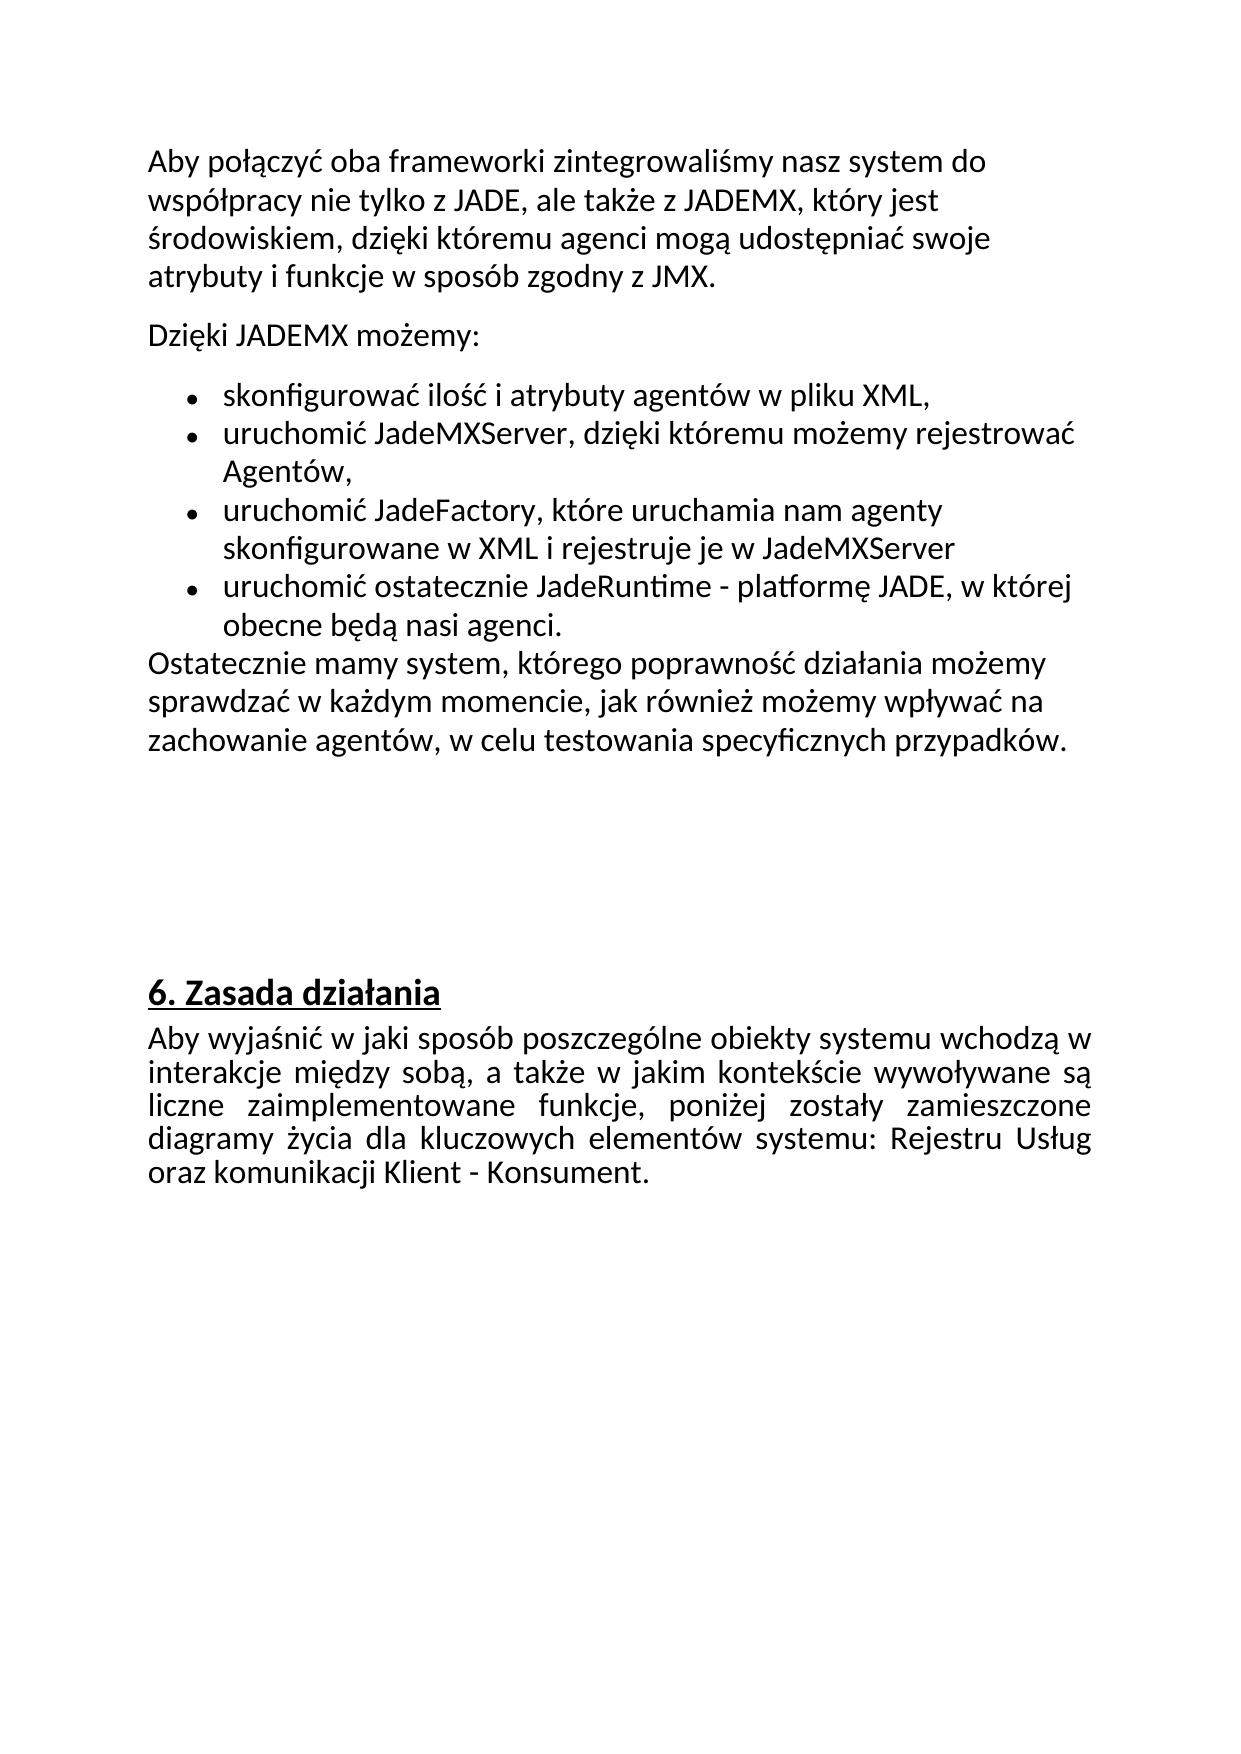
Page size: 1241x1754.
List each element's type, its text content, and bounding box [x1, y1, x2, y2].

list uruchomić ostatecznie JadeRuntime - platformę JADE, w której obecne będą nasi agenci. [185, 573, 1093, 644]
text Dzięki JADEMX możemy: [148, 322, 1093, 355]
list uruchomić JadeMXServer, dzięki któremu możemy rejestrować Agentów, [185, 419, 1093, 491]
text Aby połączyć oba frameworki zintegrowaliśmy nasz system do współpracy nie tylko z JADE, ale także z JADEMX, który jest środowiskiem, dzięki któremu agenci mogą udostępniać swoje atrybuty i funkcje w sposób zgodny z JMX. [148, 148, 1093, 296]
text Ostatecznie mamy system, którego poprawność działania możemy sprawdzać w każdym momencie, jak również możemy wpływać na zachowanie agentów, w celu testowania specyficznych przypadków. [148, 649, 1093, 759]
text 6. Zasada działania [148, 977, 1093, 1014]
list uruchomić JadeFactory, które uruchamia nam agenty skonfigurowane w XML i rejestruje je w JadeMXServer [185, 496, 1093, 568]
list skonfigurować ilość i atrybuty agentów w pliku XML, [185, 381, 1093, 414]
text Aby wyjaśnić w jaki sposób poszczególne obiekty systemu wchodzą w interakcje między sobą, a także w jakim kontekście wywoływane są liczne zaimplementowane funkcje, poniżej zostały zamieszczone diagramy życia dla kluczowych elementów systemu: Rejestru Usług oraz komunikacji Klient - Konsument. [148, 1025, 1093, 1191]
